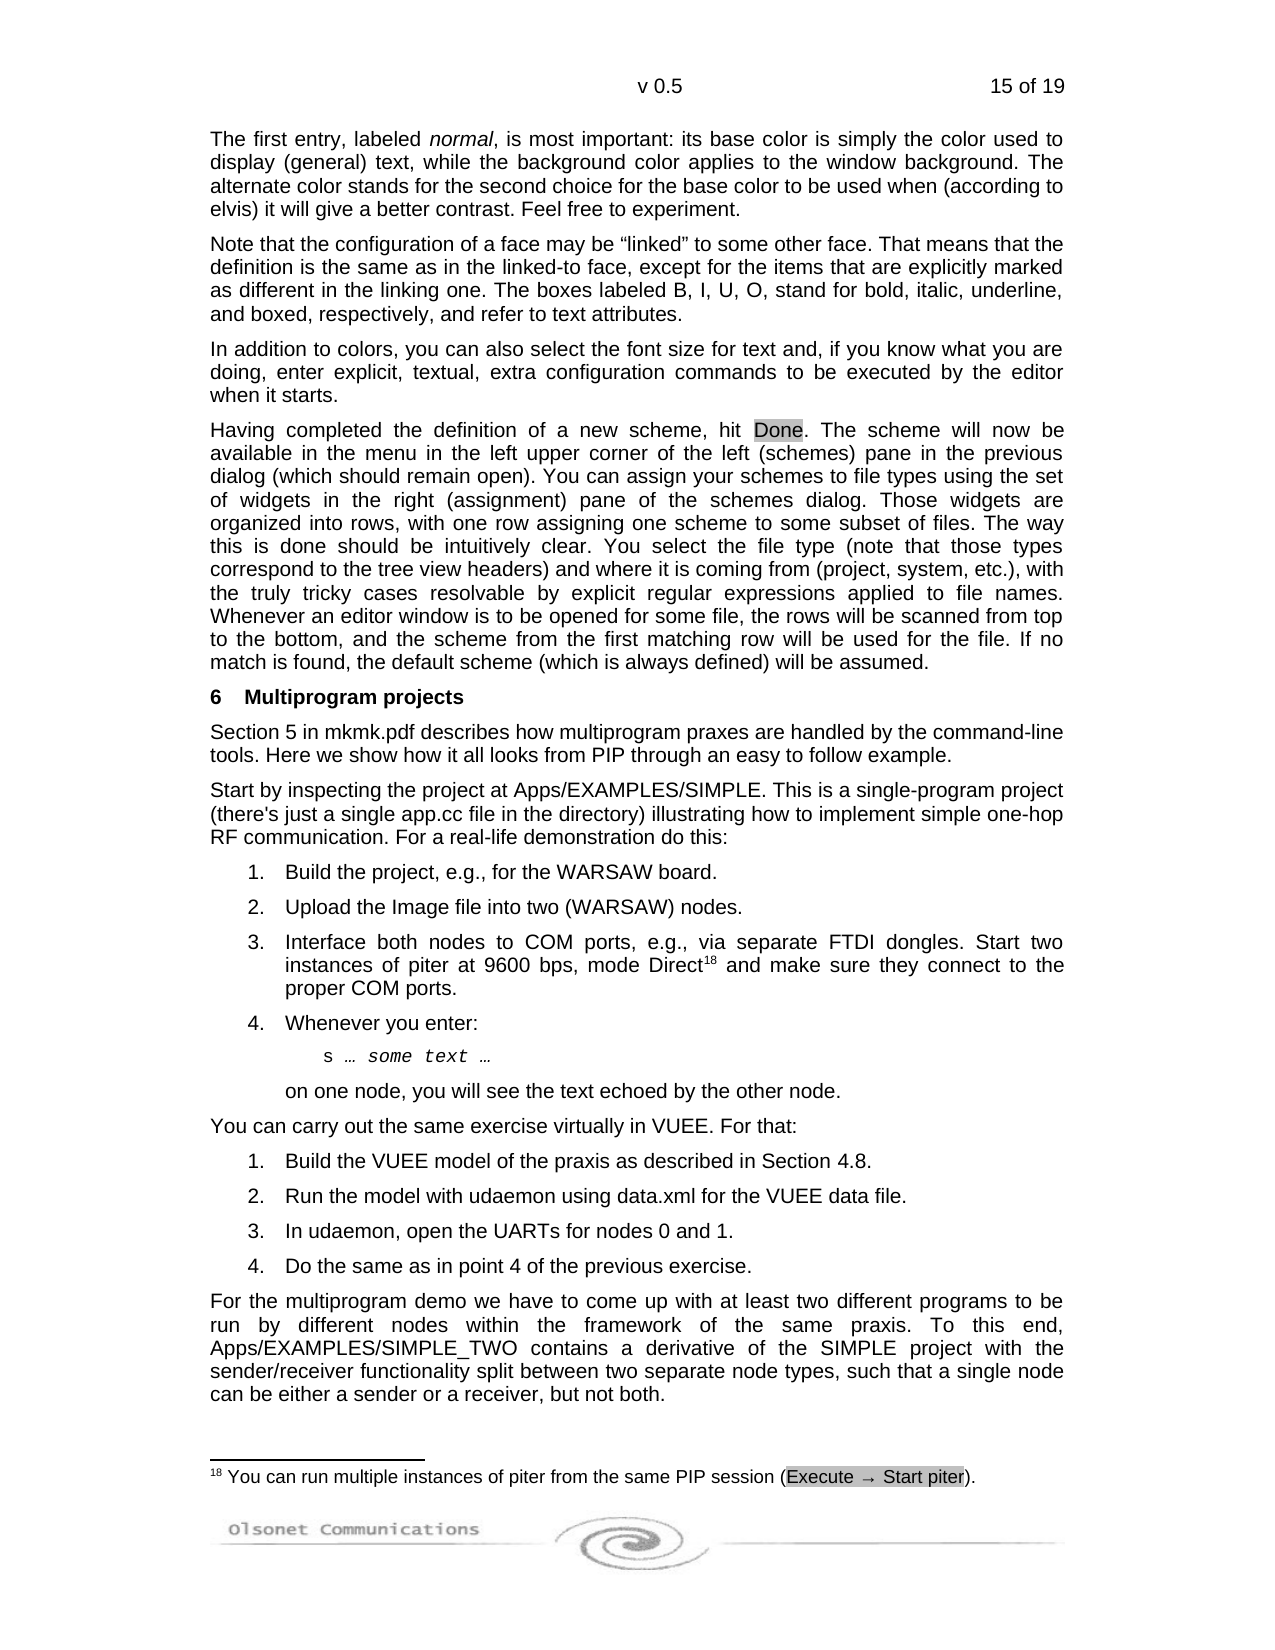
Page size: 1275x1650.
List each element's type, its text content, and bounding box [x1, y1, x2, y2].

text For the multiprogram demo we have to come up with at least two different programs to be run by different nodes within the framework of the same praxis. To this end, Apps/EXAMPLES/SIMPLE_TWO contains a derivative of the SIMPLE project with the sender/receiver functionality split between two separate node types, such that a single node can be either a sender or a receiver, but not both. [210, 1290, 1065, 1406]
text You can carry out the same exercise virtually in VUEE. For that: [210, 1115, 1065, 1138]
list Do the same as in point 4 of the previous exercise. [247, 1255, 1065, 1278]
list Whenever you enter: [247, 1012, 1065, 1035]
list s … some text … [285, 1047, 1065, 1068]
list In udaemon, open the UARTs for nodes 0 and 1. [247, 1220, 1065, 1243]
list Upload the Image file into two (WARSAW) nodes. [247, 896, 1065, 919]
list Run the model with udaemon using data.xml for the VUEE data file. [247, 1185, 1065, 1208]
list Build the VUEE model of the praxis as described in Section 4.8. [247, 1150, 1065, 1173]
list on one node, you will see the text echoed by the other node. [247, 1080, 1065, 1103]
list Interface both nodes to COM ports, e.g., via separate FTDI dongles. Start two instances of piter at 9600 bps, mode Direct and make sure they connect to the proper COM ports. [247, 931, 1065, 1000]
text Start by inspecting the project at Apps/EXAMPLES/SIMPLE. This is a single-program project (there's just a single app.cc file in the directory) illustrating how to implement simple one-hop RF communication. For a real-life demonstration do this: [210, 779, 1065, 849]
subtitle Multiprogram projects [210, 686, 1065, 709]
text In addition to colors, you can also select the font size for text and, if you know what you are doing, enter explicit, textual, extra configuration commands to be executed by the editor when it starts. [210, 337, 1065, 407]
text Having completed the definition of a new scheme, hit Done. The scheme will now be available in the menu in the left upper corner of the left (schemes) pane in the previous dialog (which should remain open). You can assign your schemes to file types using the set of widgets in the right (assignment) pane of the schemes dialog. Those widgets are organized into rows, with one row assigning one scheme to some subset of files. The way this is done should be intuitively clear. You select the file type (note that those types correspond to the tree view headers) and where it is coming from (project, system, etc.), with the truly tricky cases resolvable by explicit regular expressions applied to file names. Whenever an editor window is to be opened for some file, the rows will be scanned from top to the bottom, and the scheme from the first matching row will be used for the file. If no match is found, the default scheme (which is always defined) will be assumed. [210, 418, 1065, 674]
picture [210, 1501, 1065, 1593]
list You can run multiple instances of piter from the same PIP session (Execute → Start piter). [210, 1466, 1065, 1487]
text Section 5 in mkmk.pdf describes how multiprogram praxes are handled by the command-line tools. Here we show how it all looks from PIP through an easy to follow example. [210, 721, 1065, 767]
text The first entry, labeled normal, is most important: its base color is simply the color used to display (general) text, while the background color applies to the window background. The alternate color stands for the second choice for the base color to be used when (according to elvis) it will give a better contrast. Feel free to experiment. [210, 128, 1065, 221]
list Build the project, e.g., for the WARSAW board. [247, 861, 1065, 884]
text Note that the configuration of a face may be “linked” to some other face. That means that the definition is the same as in the linked-to face, except for the items that are explicitly marked as different in the linking one. The boxes labeled B, I, U, O, stand for bold, italic, underline, and boxed, respectively, and refer to text attributes. [210, 232, 1065, 325]
